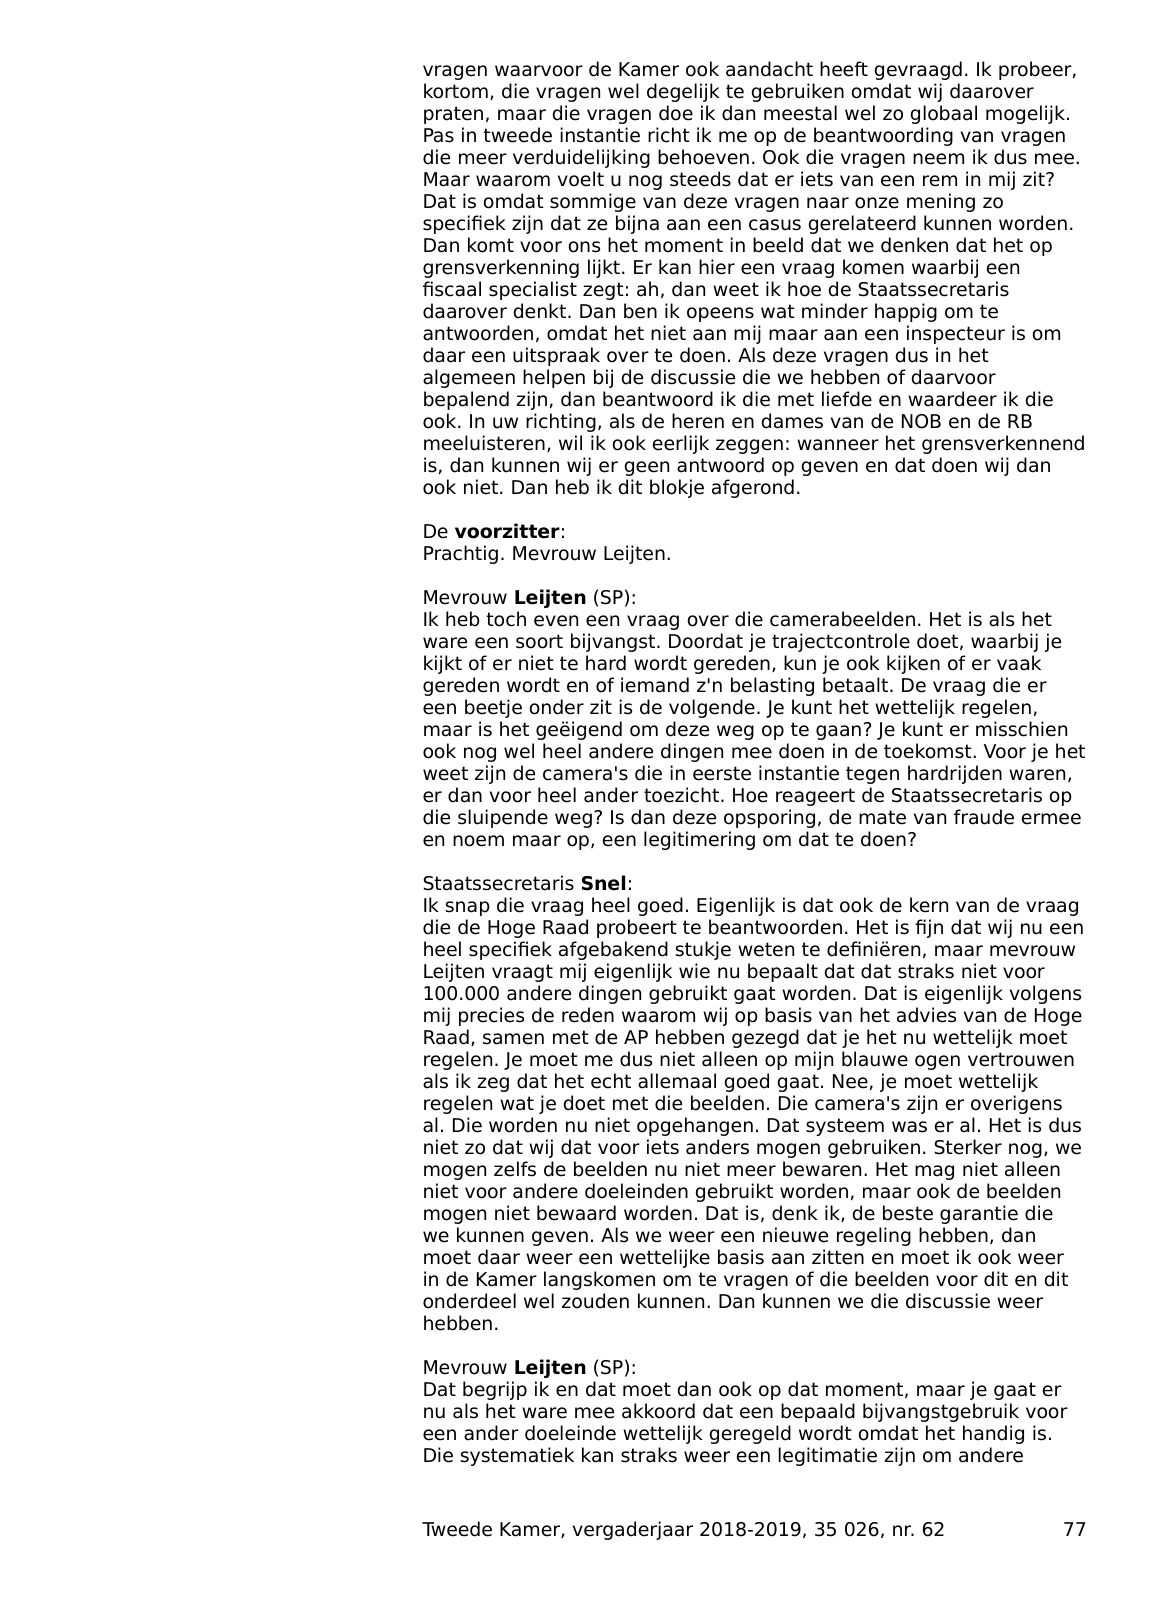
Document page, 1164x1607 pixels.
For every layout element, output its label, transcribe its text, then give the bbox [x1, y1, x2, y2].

text Staatssecretaris Snel: [422, 873, 1087, 895]
text Mevrouw Leijten (SP): [422, 1357, 1087, 1379]
text Prachtig. Mevrouw Leijten. [422, 543, 1087, 565]
text Mevrouw Leijten (SP): [422, 587, 1087, 609]
text Dat begrijp ik en dat moet dan ook op dat moment, maar je gaat er nu als het ware mee akkoord dat een bepaald bijvangstgebruik voor een ander doeleinde wettelijk geregeld wordt omdat het handig is. Die systematiek kan straks weer een legitimatie zijn om andere [422, 1379, 1087, 1467]
text De voorzitter: [422, 521, 1087, 543]
text Ik snap die vraag heel goed. Eigenlijk is dat ook de kern van de vraag die de Hoge Raad probeert te beantwoorden. Het is fijn dat wij nu een heel specifiek afgebakend stukje weten te definiëren, maar mevrouw Leijten vraagt mij eigenlijk wie nu bepaalt dat dat straks niet voor 100.000 andere dingen gebruikt gaat worden. Dat is eigenlijk volgens mij precies de reden waarom wij op basis van het advies van de Hoge Raad, samen met de AP hebben gezegd dat je het nu wettelijk moet regelen. Je moet me dus niet alleen op mijn blauwe ogen vertrouwen als ik zeg dat het echt allemaal goed gaat. Nee, je moet wettelijk regelen wat je doet met die beelden. Die camera's zijn er overigens al. Die worden nu niet opgehangen. Dat systeem was er al. Het is dus niet zo dat wij dat voor iets anders mogen gebruiken. Sterker nog, we mogen zelfs de beelden nu niet meer bewaren. Het mag niet alleen niet voor andere doeleinden gebruikt worden, maar ook de beelden mogen niet bewaard worden. Dat is, denk ik, de beste garantie die we kunnen geven. Als we weer een nieuwe regeling hebben, dan moet daar weer een wettelijke basis aan zitten en moet ik ook weer in de Kamer langskomen om te vragen of die beelden voor dit en dit onderdeel wel zouden kunnen. Dan kunnen we die discussie weer hebben. [422, 895, 1087, 1334]
text vragen waarvoor de Kamer ook aandacht heeft gevraagd. Ik probeer, kortom, die vragen wel degelijk te gebruiken omdat wij daarover praten, maar die vragen doe ik dan meestal wel zo globaal mogelijk. Pas in tweede instantie richt ik me op de beantwoording van vragen die meer verduidelijking behoeven. Ook die vragen neem ik dus mee. Maar waarom voelt u nog steeds dat er iets van een rem in mij zit? Dat is omdat sommige van deze vragen naar onze mening zo specifiek zijn dat ze bijna aan een casus gerelateerd kunnen worden. Dan komt voor ons het moment in beeld dat we denken dat het op grensverkenning lijkt. Er kan hier een vraag komen waarbij een fiscaal specialist zegt: ah, dan weet ik hoe de Staatssecretaris daarover denkt. Dan ben ik opeens wat minder happig om te antwoorden, omdat het niet aan mij maar aan een inspecteur is om daar een uitspraak over te doen. Als deze vragen dus in het algemeen helpen bij de discussie die we hebben of daarvoor bepalend zijn, dan beantwoord ik die met liefde en waardeer ik die ook. In uw richting, als de heren en dames van de NOB en de RB meeluisteren, wil ik ook eerlijk zeggen: wanneer het grensverkennend is, dan kunnen wij er geen antwoord op geven en dat doen wij dan ook niet. Dan heb ik dit blokje afgerond. [422, 59, 1087, 499]
text Ik heb toch even een vraag over die camerabeelden. Het is als het ware een soort bijvangst. Doordat je trajectcontrole doet, waarbij je kijkt of er niet te hard wordt gereden, kun je ook kijken of er vaak gereden wordt en of iemand z'n belasting betaalt. De vraag die er een beetje onder zit is de volgende. Je kunt het wettelijk regelen, maar is het geëigend om deze weg op te gaan? Je kunt er misschien ook nog wel heel andere dingen mee doen in de toekomst. Voor je het weet zijn de camera's die in eerste instantie tegen hardrijden waren, er dan voor heel ander toezicht. Hoe reageert de Staatssecretaris op die sluipende weg? Is dan deze opsporing, de mate van fraude ermee en noem maar op, een legitimering om dat te doen? [422, 609, 1087, 851]
